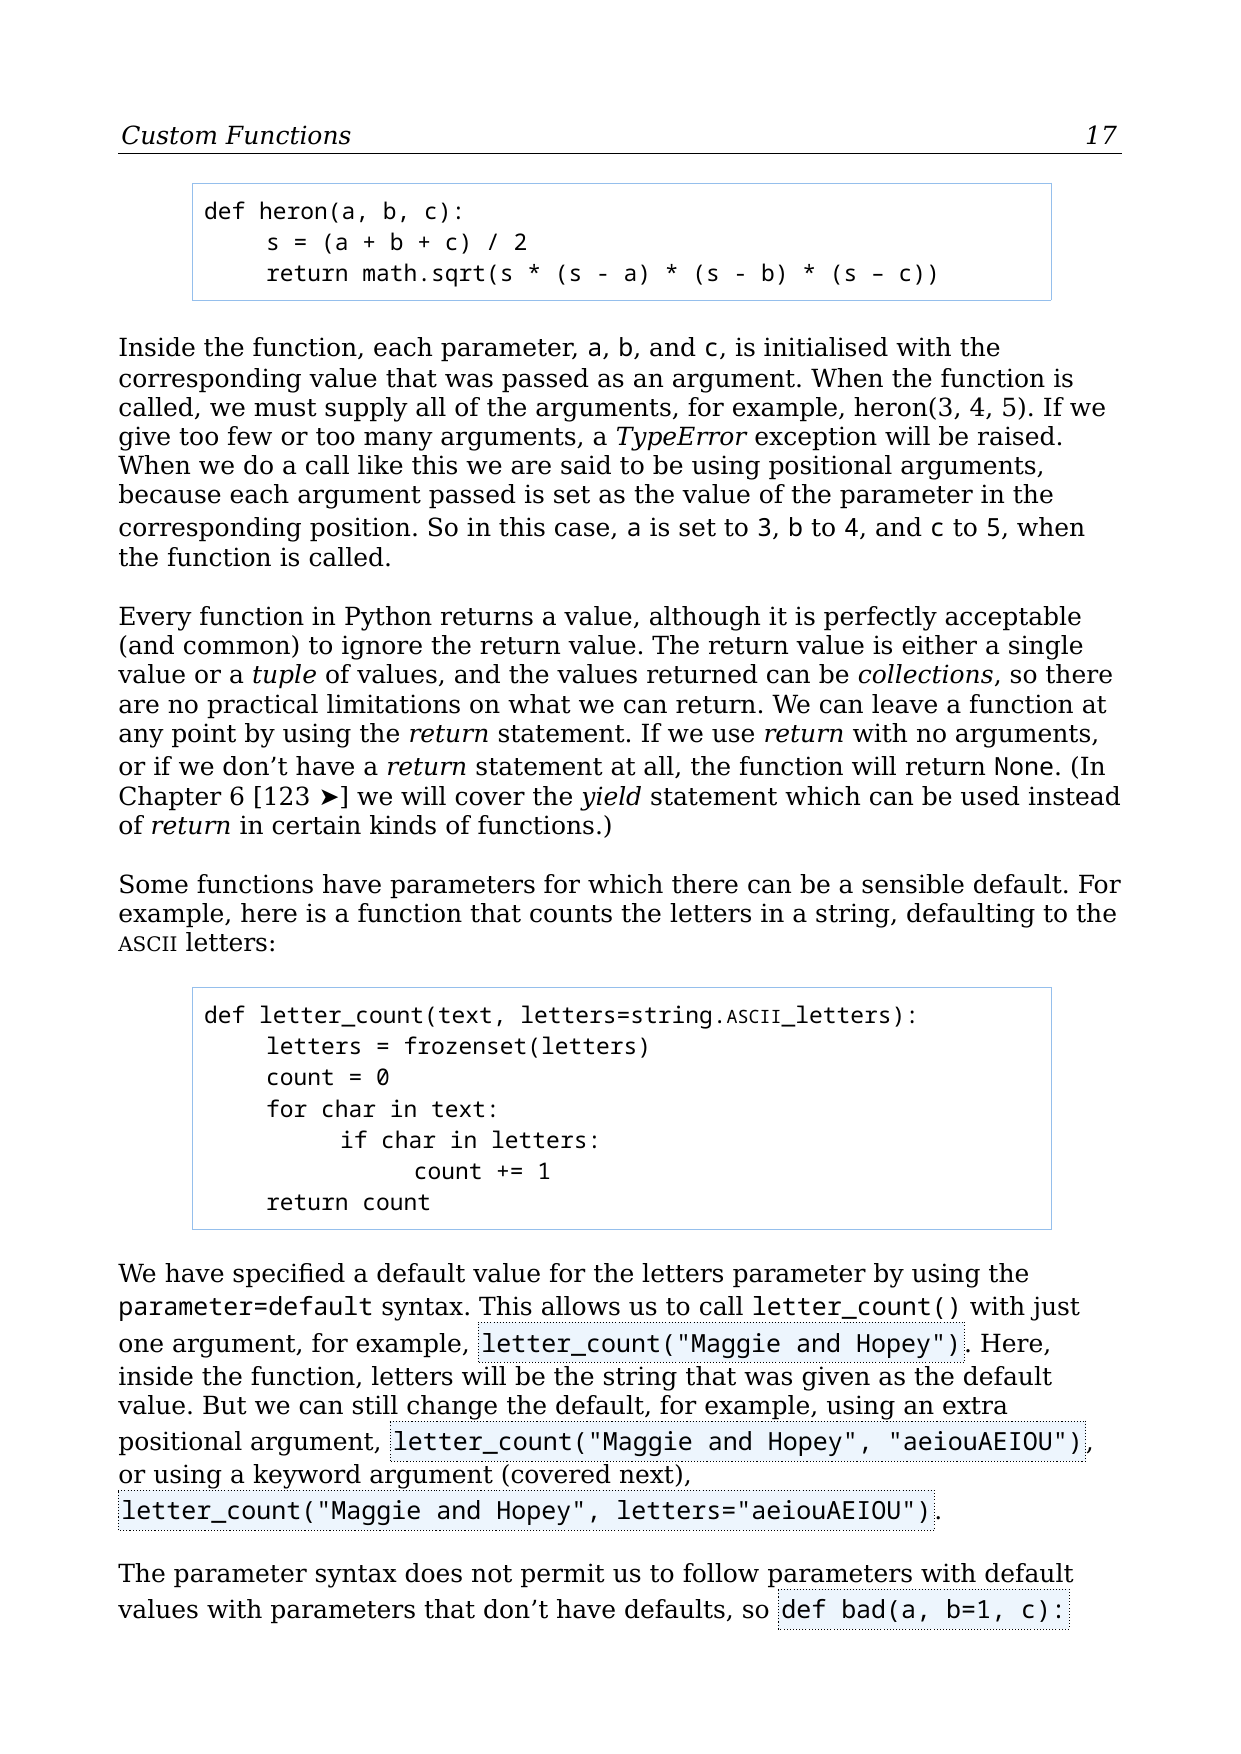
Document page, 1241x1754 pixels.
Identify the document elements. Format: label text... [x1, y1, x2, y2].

text count += 1 [193, 1143, 1051, 1174]
text def heron(a, b, c): [193, 184, 1051, 214]
text Inside the function, each parameter, a, b, and c, is initialised with the corresponding value that was passed as an argument. When the function is called, we must supply all of the arguments, for example, heron(3, 4, 5). If we give too few or too many arguments, a TypeError exception will be raised. When we do a call like this we are said to be using positional arguments, because each argument passed is set as the value of the parameter in the corresponding position. So in this case, a is set to 3, b to 4, and c to 5, when the function is called. [118, 330, 1122, 573]
text return math.sqrt(s * (s - a) * (s - b) * (s – c)) [193, 245, 1051, 300]
text def letter_count(text, letters=string.ascii_letters): [193, 988, 1051, 1018]
text return count [193, 1174, 1051, 1229]
text count = 0 [193, 1049, 1051, 1081]
text if char in letters: [193, 1112, 1051, 1143]
text letters = frozenset(letters) [193, 1018, 1051, 1049]
text We have specified a default value for the letters parameter by using the parameter=default syntax. This allows us to call letter_count() with just one argument, for example, letter_count("Maggie and Hopey"). Here, inside the function, letters will be the string that was given as the default value. But we can still change the default, for example, using an extra positional argument, letter_count("Maggie and Hopey", "aeiouAEIOU"), or using a keyword argument (covered next), letter_count("Maggie and Hopey", letters="aeiouAEIOU"). [118, 1259, 1122, 1530]
text for char in text: [193, 1081, 1051, 1112]
text Every function in Python returns a value, although it is perfectly acceptable (and common) to ignore the return value. The return value is either a single value or a tuple of values, and the values returned can be collections, so there are no practical limitations on what we can return. We can leave a function at any point by using the return statement. If we use return with no arguments, or if we don’t have a return statement at all, the function will return None. (In Chapter 6 [123 ➤] we will cover the yield statement which can be used instead of return in certain kinds of functions.) [118, 602, 1122, 841]
text The parameter syntax does not permit us to follow parameters with default values with parameters that don’t have defaults, so def bad(a, b=1, c): [118, 1559, 1122, 1629]
text Some functions have parameters for which there can be a sensible default. For example, here is a function that counts the letters in a string, defaulting to the ascii letters: [118, 870, 1122, 957]
text s = (a + b + c) / 2 [193, 214, 1051, 245]
